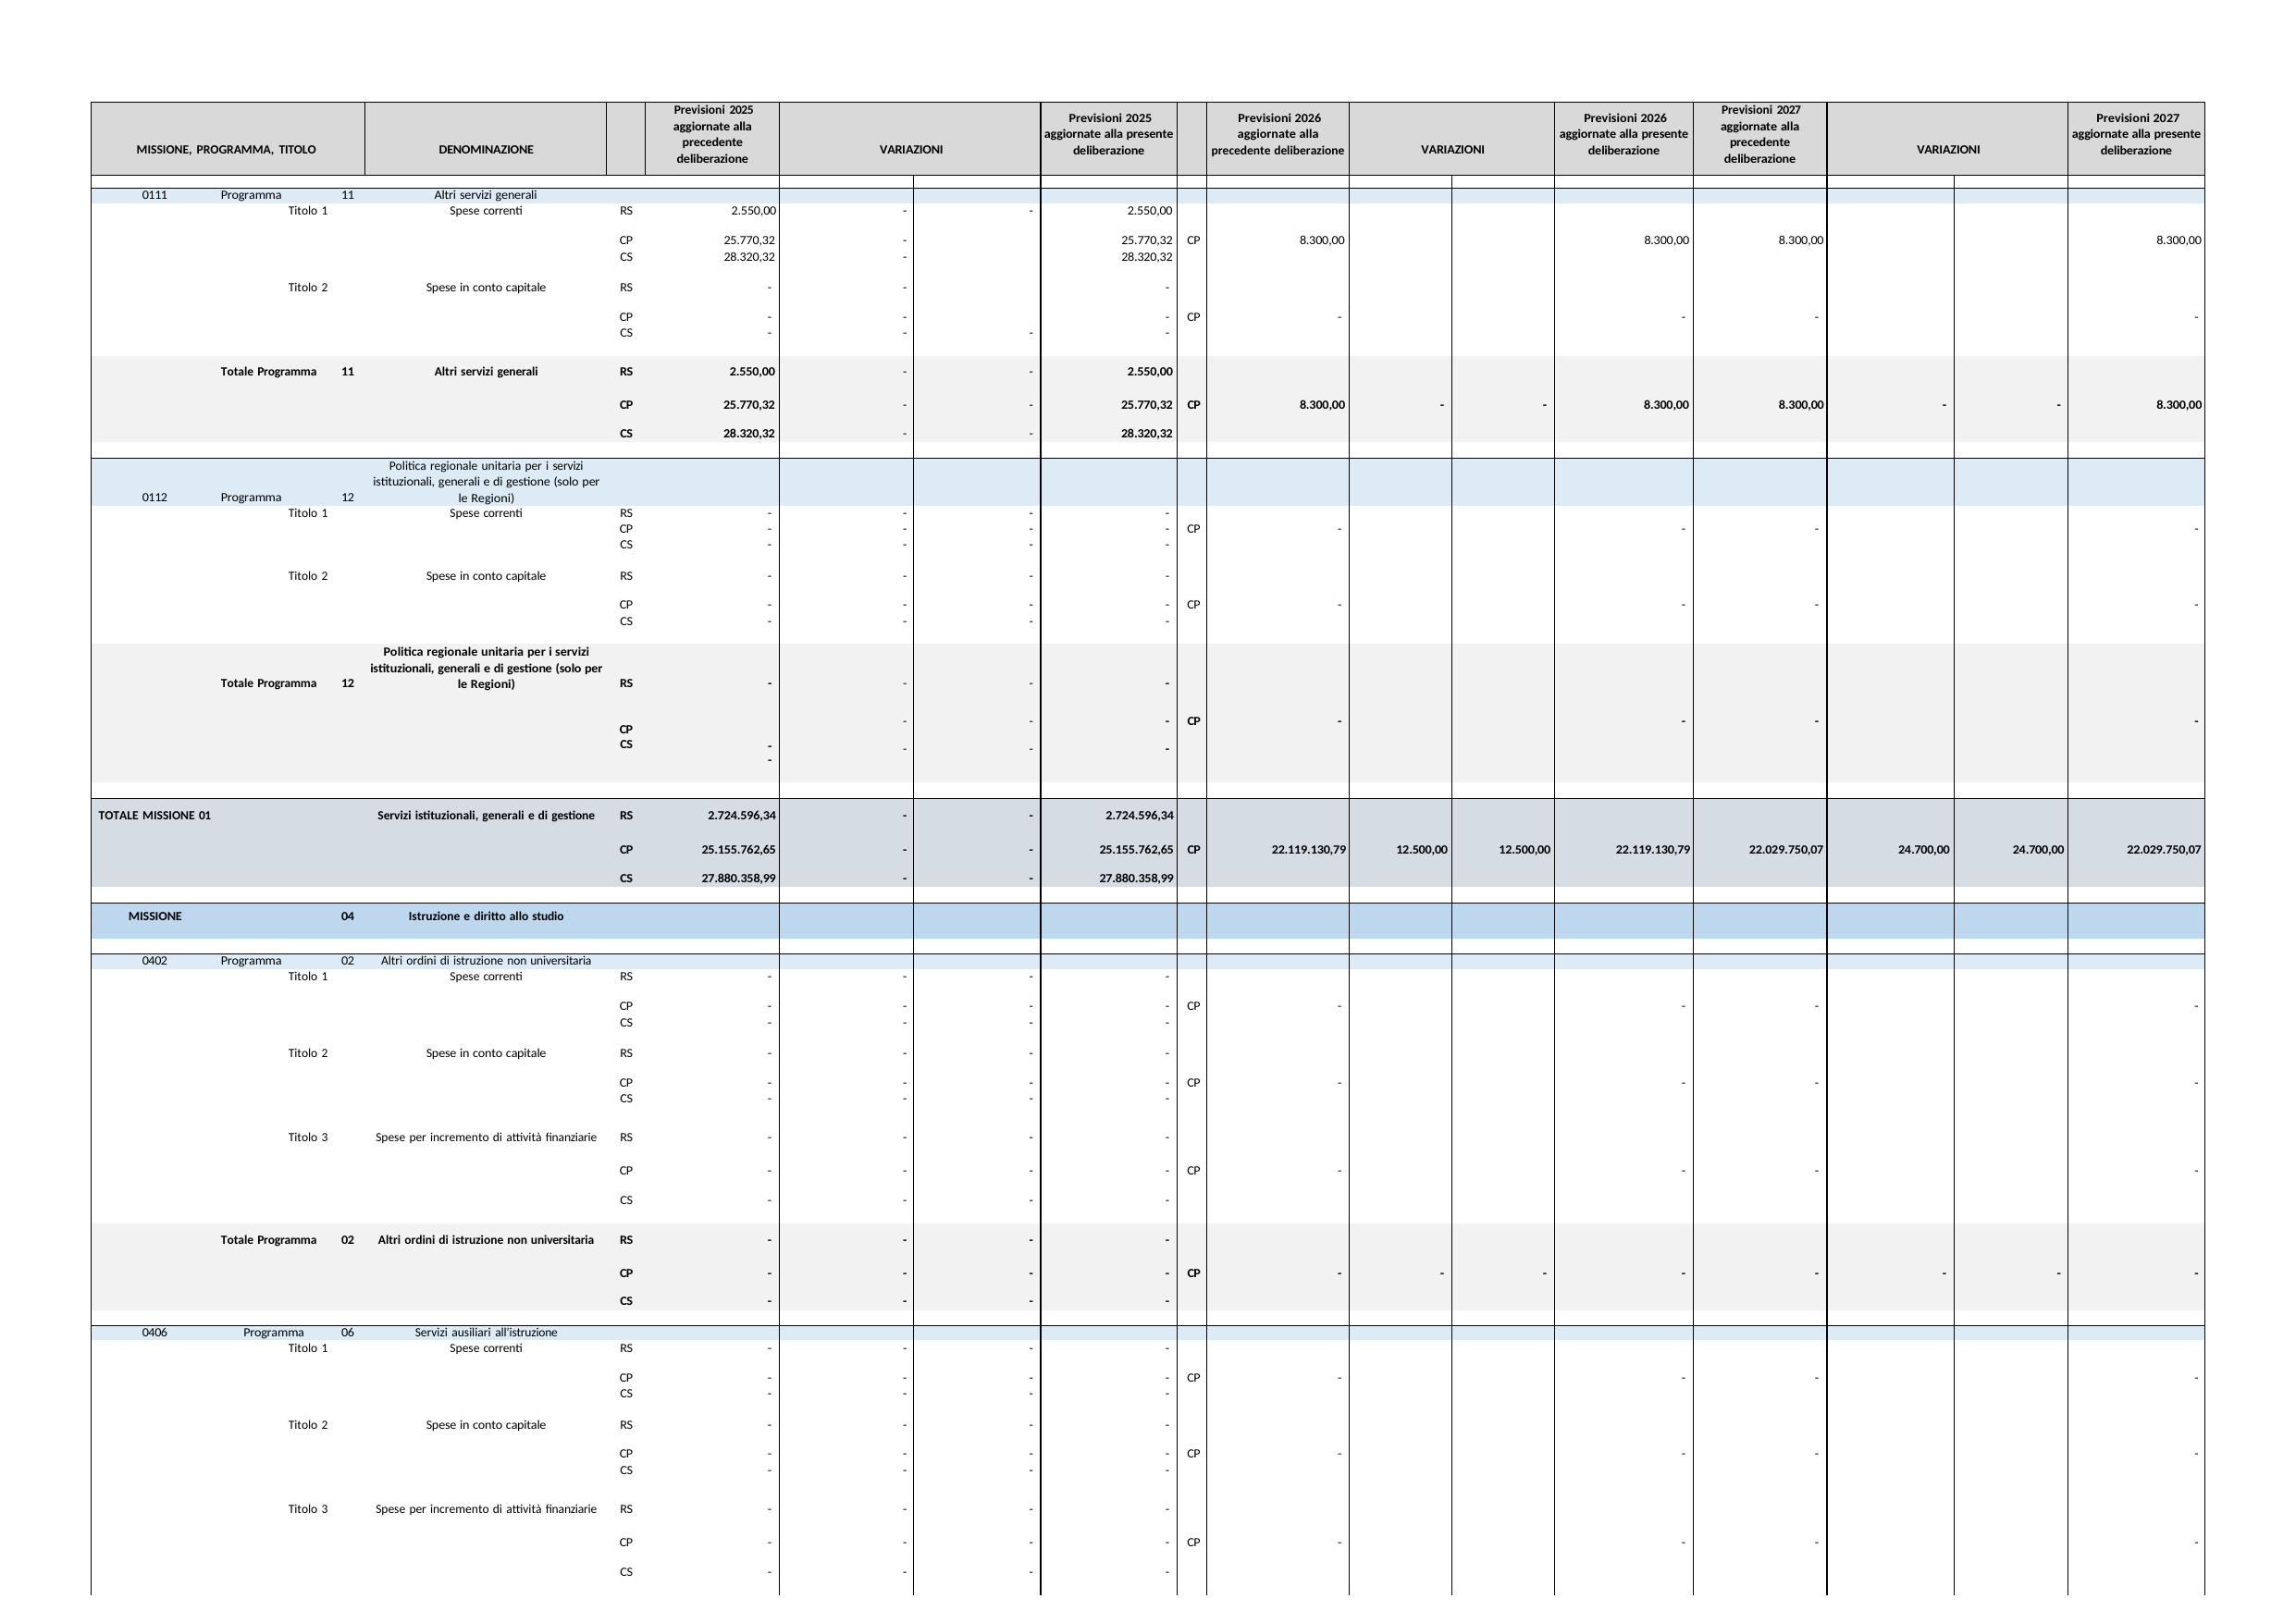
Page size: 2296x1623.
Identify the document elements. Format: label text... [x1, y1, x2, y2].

table_cell CP [1178, 395, 1206, 428]
table_cell [1452, 969, 1554, 1223]
table_cell - [780, 1039, 913, 1076]
table_cell [1178, 939, 1206, 953]
table_cell [1178, 326, 1206, 355]
table_cell [92, 506, 216, 522]
table_cell [365, 310, 607, 326]
table_cell - [1694, 1262, 1826, 1296]
table_cell [335, 1386, 365, 1410]
table_cell 24.700,00 [1955, 839, 2068, 872]
table_cell [1178, 744, 1206, 782]
table_cell [1452, 904, 1554, 939]
table_cell [1207, 644, 1349, 707]
table_cell - [914, 1371, 1040, 1386]
table_cell RS [607, 506, 646, 522]
table_cell - [646, 1223, 779, 1262]
table_cell [1452, 356, 1554, 395]
table_cell [365, 1447, 607, 1463]
table_cell [92, 1262, 216, 1296]
table_cell [1555, 1296, 1693, 1310]
table_cell [1178, 1386, 1206, 1410]
table_cell [216, 598, 335, 614]
table_cell [1555, 904, 1693, 939]
table_cell [1178, 614, 1206, 644]
table_cell [646, 954, 779, 969]
table_cell [2068, 1039, 2204, 1076]
table_cell - [1555, 523, 1693, 537]
table_cell [92, 356, 216, 395]
table_cell RS [607, 203, 646, 234]
table_cell [780, 1326, 913, 1340]
table_cell [1694, 939, 1826, 953]
table_cell [1555, 459, 1693, 506]
table_cell - [1042, 1262, 1177, 1296]
table_cell [92, 614, 216, 644]
table_cell - [914, 561, 1040, 598]
table_cell [1178, 1463, 1206, 1490]
table_cell CP [1178, 1161, 1206, 1193]
table_cell 8.300,00 [1555, 234, 1693, 249]
table_cell - [780, 1076, 913, 1091]
table_cell [1955, 954, 2068, 969]
table_cell Altri ordini di istruzione non universitaria [365, 954, 607, 969]
table_cell [1694, 1039, 1826, 1076]
table_cell [1042, 782, 1177, 798]
table_cell - [1207, 1161, 1349, 1193]
table_cell [1694, 176, 1826, 188]
table_cell - [1555, 707, 1693, 744]
table_cell [1955, 428, 2068, 442]
table_cell [1694, 1119, 1826, 1160]
table_cell - [1828, 1262, 1954, 1296]
table_cell Programma [216, 954, 335, 969]
table_cell [1207, 939, 1349, 953]
table_cell [1178, 1119, 1206, 1160]
table_cell 25.770,32 [1042, 234, 1177, 249]
table_cell - [914, 707, 1040, 744]
table_cell [1207, 744, 1349, 782]
table_cell [2068, 1565, 2204, 1595]
table_cell [1555, 614, 1693, 644]
table_cell - [780, 273, 913, 310]
table_cell [365, 1015, 607, 1039]
table_cell - [1042, 310, 1177, 326]
table_cell - [780, 310, 913, 326]
table_cell [92, 395, 216, 428]
table_cell - [1042, 273, 1177, 310]
table_cell Programma [216, 1326, 335, 1340]
table_cell RS [607, 799, 646, 839]
table_cell - [646, 1076, 779, 1091]
table_cell - [1042, 1341, 1177, 1371]
table_cell [365, 1262, 607, 1296]
table_cell 25.770,32 [646, 395, 779, 428]
table_cell [1694, 273, 1826, 310]
table_header [607, 103, 645, 175]
table_cell [1178, 273, 1206, 310]
table_cell [1555, 782, 1693, 798]
table_cell - [780, 744, 913, 782]
table_cell 0112 [92, 459, 216, 506]
table_cell - [646, 1531, 779, 1565]
table_cell [1694, 1410, 1826, 1447]
table_cell Titolo 2 [216, 1410, 335, 1447]
table_cell - [780, 969, 913, 1000]
table_cell [1694, 1463, 1826, 1490]
table_cell [2068, 250, 2204, 273]
table_cell [335, 839, 365, 872]
table_cell [1555, 1490, 1693, 1531]
table_cell [1555, 1386, 1693, 1410]
table_cell RS [607, 1119, 646, 1160]
table_cell [780, 1310, 913, 1325]
table_cell Totale Programma [216, 1223, 335, 1262]
table_cell - [780, 839, 913, 872]
table_cell CP [1178, 1076, 1206, 1091]
table_cell - [780, 234, 913, 249]
table_cell [92, 1410, 216, 1447]
table_cell [607, 904, 646, 939]
table_cell [92, 969, 216, 1000]
table_cell [92, 1463, 216, 1490]
table_cell CS [607, 1463, 646, 1490]
table_cell [216, 1091, 335, 1118]
table_cell Titolo 3 [216, 1119, 335, 1160]
table_cell RS [607, 969, 646, 1000]
table_cell - [914, 1262, 1040, 1296]
table_cell [335, 250, 365, 273]
table_cell - [2068, 1161, 2204, 1193]
table_header VARIAZIONI [780, 103, 1040, 175]
table_cell CS [607, 537, 646, 561]
table_cell 8.300,00 [2068, 395, 2204, 428]
table_cell [2068, 326, 2204, 355]
table_cell - [1452, 1262, 1554, 1296]
table_cell - [914, 1386, 1040, 1410]
table_cell [914, 234, 1040, 249]
table_cell - [780, 428, 913, 442]
table_cell [1178, 250, 1206, 273]
table_cell - [780, 356, 913, 395]
table_cell CP [1178, 1447, 1206, 1463]
table_cell - [914, 839, 1040, 872]
table_cell [1207, 459, 1349, 506]
table_cell [1350, 356, 1451, 395]
table_cell [335, 1039, 365, 1076]
table_cell - [914, 203, 1040, 234]
table_cell [92, 1161, 216, 1193]
table_cell - [1694, 1161, 1826, 1193]
table_cell - [1042, 1161, 1177, 1193]
table_cell 0402 [92, 954, 216, 969]
table_cell - [1694, 598, 1826, 614]
table_cell - [780, 1531, 913, 1565]
table_header VARIAZIONI [1828, 103, 2068, 175]
table_cell - [1555, 1000, 1693, 1014]
table_cell [607, 459, 646, 506]
table_cell [1178, 782, 1206, 798]
table_cell [1555, 1326, 1693, 1340]
table_cell - [780, 614, 913, 644]
table_cell [335, 799, 365, 839]
table_cell [1042, 442, 1177, 457]
table_cell [92, 537, 216, 561]
table_cell [1178, 1490, 1206, 1531]
table_cell [335, 1371, 365, 1386]
table_cell - [1042, 506, 1177, 522]
table_cell - [1694, 523, 1826, 537]
table_cell - [2068, 1447, 2204, 1463]
table_cell - [646, 1119, 779, 1160]
table_cell [1555, 189, 1693, 203]
table_cell [1555, 954, 1693, 969]
table_cell [1042, 1310, 1177, 1325]
table_cell [1178, 1193, 1206, 1223]
table_cell [335, 537, 365, 561]
table_cell [92, 1000, 216, 1014]
table_cell - [780, 1447, 913, 1463]
table_cell CP [607, 1447, 646, 1463]
table_cell - [1555, 598, 1693, 614]
table_cell [1694, 1341, 1826, 1371]
table_cell CP [1178, 523, 1206, 537]
table_cell Altri servizi generali [365, 356, 607, 395]
table_cell [335, 969, 365, 1000]
table_cell - [646, 326, 779, 355]
table_cell [1452, 1310, 1554, 1325]
table_cell Spese correnti [365, 203, 607, 234]
table_cell [1350, 1310, 1451, 1325]
table_cell [1828, 799, 1954, 839]
table_cell [1452, 428, 1554, 442]
table_cell - [1042, 1076, 1177, 1091]
table_cell [1207, 614, 1349, 644]
table_cell [92, 273, 216, 310]
table_cell [1955, 459, 2068, 506]
table_cell RS [607, 1039, 646, 1076]
table_cell [1694, 1193, 1826, 1223]
table_cell [92, 1039, 216, 1076]
table_cell [1452, 1296, 1554, 1310]
table_cell - [914, 428, 1040, 442]
table_cell 28.320,32 [1042, 250, 1177, 273]
table_cell - [1042, 614, 1177, 644]
table_cell - [780, 1371, 913, 1386]
table_cell [2068, 459, 2204, 506]
table_cell - [1042, 1386, 1177, 1410]
table_cell [1694, 506, 1826, 522]
table_cell - [646, 1296, 779, 1310]
table_cell [1955, 506, 2068, 644]
table_cell [365, 1296, 607, 1310]
table_cell CP [607, 395, 646, 428]
table_cell [1350, 506, 1451, 644]
table_cell [1452, 203, 1554, 355]
table_cell [1207, 1565, 1349, 1595]
table_cell [2068, 561, 2204, 598]
table_cell [1555, 1091, 1693, 1118]
table_cell [1694, 1310, 1826, 1325]
table_cell [1828, 203, 1954, 355]
table_cell CP [1178, 598, 1206, 614]
table_cell - [914, 598, 1040, 614]
table_cell 06 [335, 1326, 365, 1340]
table_cell [2068, 799, 2204, 839]
table_cell [1955, 644, 2068, 782]
table_cell [92, 310, 216, 326]
table_cell [1694, 203, 1826, 234]
table_cell [914, 189, 1040, 203]
table_cell [1555, 872, 1693, 887]
table_cell [1178, 1039, 1206, 1076]
table_cell [1955, 1310, 2068, 1325]
table_cell - [1207, 598, 1349, 614]
table_cell - [1042, 598, 1177, 614]
table_cell [1350, 1296, 1451, 1310]
table_cell [1694, 1326, 1826, 1340]
table_cell - [780, 326, 913, 355]
table_cell [1207, 356, 1349, 395]
table_cell [1207, 954, 1349, 969]
table_cell [92, 234, 216, 249]
table_cell [1828, 969, 1954, 1223]
table_cell [1350, 887, 1451, 903]
table_cell [1955, 904, 2068, 939]
table_cell - [780, 1262, 913, 1296]
table_cell [1207, 1223, 1349, 1262]
table_cell [335, 1410, 365, 1447]
table_cell 8.300,00 [1207, 234, 1349, 249]
table_cell - [1207, 707, 1349, 744]
table_cell - [780, 1119, 913, 1160]
table_cell [335, 1076, 365, 1091]
table_cell [2068, 1193, 2204, 1223]
table_cell [1178, 561, 1206, 598]
table_cell [1955, 203, 2068, 355]
table_cell CS [607, 1091, 646, 1118]
table_cell [216, 1161, 335, 1193]
table_cell - [1042, 1039, 1177, 1076]
table_cell [1207, 1341, 1349, 1371]
table_cell [1694, 356, 1826, 395]
table_header MISSIONE, PROGRAMMA, TITOLO [92, 103, 364, 175]
table_cell [92, 326, 216, 355]
table_cell [1207, 1193, 1349, 1223]
table_cell [1178, 954, 1206, 969]
table_cell [1350, 939, 1451, 953]
table_cell [1694, 887, 1826, 903]
table_cell [365, 1161, 607, 1193]
table_cell 12 [335, 644, 365, 782]
table_cell [1828, 1310, 1954, 1325]
table_cell [1828, 428, 1954, 442]
table_cell [1350, 1326, 1451, 1340]
table_cell [335, 326, 365, 355]
table_cell 0111 [92, 189, 216, 203]
table_cell - [1207, 1371, 1349, 1386]
table_cell [1207, 176, 1349, 188]
table_cell - [1042, 1531, 1177, 1565]
table_cell - [646, 506, 779, 522]
table_cell [365, 234, 607, 249]
table_cell - [1452, 395, 1554, 428]
table_cell [1178, 872, 1206, 887]
table_cell CS [607, 1193, 646, 1223]
table_cell - [1207, 1262, 1349, 1296]
table_cell - [914, 1039, 1040, 1076]
table_header Previsioni 2026 aggiornate alla precedente deliberazione [1207, 103, 1349, 175]
table_cell 12.500,00 [1452, 839, 1554, 872]
table_cell - [646, 1463, 779, 1490]
table_cell [335, 614, 365, 644]
table_cell - [1207, 1000, 1349, 1014]
table_cell - [780, 523, 913, 537]
table_cell [1694, 614, 1826, 644]
table_cell [1178, 904, 1206, 939]
table_cell CP [607, 1262, 646, 1296]
table_cell [914, 1310, 1040, 1325]
table_cell [2068, 1310, 2204, 1325]
table_cell 2.550,00 [1042, 203, 1177, 234]
table_cell [335, 1000, 365, 1014]
table_cell - [646, 1371, 779, 1386]
table_cell [1694, 250, 1826, 273]
table_cell [1955, 1223, 2068, 1262]
table_cell CP [1178, 1531, 1206, 1565]
table_cell [1350, 904, 1451, 939]
table_cell Spese in conto capitale [365, 561, 607, 598]
table_cell - [1555, 1371, 1693, 1386]
table_cell [335, 310, 365, 326]
table_cell - [1555, 1262, 1693, 1296]
table_cell [2068, 428, 2204, 442]
table_cell CP [607, 598, 646, 614]
table_cell - [646, 523, 779, 537]
table_cell [335, 273, 365, 310]
table_cell [92, 176, 779, 188]
table_cell 02 [335, 954, 365, 969]
table_cell [1178, 189, 1206, 203]
table_cell [1955, 969, 2068, 1223]
table_cell [365, 395, 607, 428]
table_cell [216, 904, 335, 939]
table_cell [1828, 442, 1954, 457]
table_cell - [646, 1341, 779, 1371]
table_cell - [914, 1565, 1040, 1595]
table_cell [1178, 644, 1206, 707]
table_cell - [1955, 395, 2068, 428]
table_cell [365, 1531, 607, 1565]
table_cell Istruzione e diritto allo studio [365, 904, 607, 939]
table_cell [914, 310, 1040, 326]
table_cell [1042, 954, 1177, 969]
table_cell 24.700,00 [1828, 839, 1954, 872]
table_cell - [646, 1039, 779, 1076]
table_cell [92, 523, 216, 537]
table_cell [1178, 459, 1206, 506]
table_cell [1694, 744, 1826, 782]
table_cell [1207, 1463, 1349, 1490]
table_cell [1350, 459, 1451, 506]
table_cell [1207, 250, 1349, 273]
table_cell [1350, 1341, 1451, 1595]
table_cell [1694, 1223, 1826, 1262]
table_cell [335, 1193, 365, 1223]
table_cell [1178, 1091, 1206, 1118]
table_cell [1555, 969, 1693, 1000]
table_cell [1350, 644, 1451, 782]
table_cell [1555, 1410, 1693, 1447]
table_cell [1207, 904, 1349, 939]
table_cell [335, 1015, 365, 1039]
table_cell [1452, 459, 1554, 506]
table_cell 2.724.596,34 [1042, 799, 1177, 839]
table_cell [1207, 428, 1349, 442]
table_cell - [1042, 1000, 1177, 1014]
table_cell [1207, 1410, 1349, 1447]
table_cell [216, 310, 335, 326]
table_cell [1350, 428, 1451, 442]
table_cell - [1694, 1371, 1826, 1386]
table_cell [607, 1326, 646, 1340]
table_cell Altri ordini di istruzione non universitaria [365, 1223, 607, 1262]
table_cell [1555, 356, 1693, 395]
table_cell Titolo 1 [216, 969, 335, 1000]
table_cell [216, 799, 335, 839]
table_cell 25.770,32 [1042, 395, 1177, 428]
table_cell [1350, 442, 1451, 457]
table_cell [216, 614, 335, 644]
table_cell [1555, 1463, 1693, 1490]
table_cell Spese in conto capitale [365, 1039, 607, 1076]
table_cell [2068, 537, 2204, 561]
table_cell - [1350, 1262, 1451, 1296]
table_cell CS [607, 1296, 646, 1310]
table_cell [1350, 872, 1451, 887]
table_cell [1178, 537, 1206, 561]
table_cell [365, 1371, 607, 1386]
table_cell [1828, 176, 1954, 188]
table_cell [1178, 1015, 1206, 1039]
table_header [1178, 103, 1206, 175]
table_cell [2068, 1326, 2204, 1340]
table_cell - [780, 506, 913, 522]
table_cell - [1042, 1223, 1177, 1262]
table_cell [1452, 176, 1554, 188]
table_cell [780, 939, 913, 953]
table_cell [1694, 1386, 1826, 1410]
table_cell [335, 1447, 365, 1463]
table_cell CP [607, 310, 646, 326]
table_cell [92, 1531, 216, 1565]
table_cell [1555, 273, 1693, 310]
table_cell [1955, 176, 2068, 188]
table_cell [92, 598, 216, 614]
table_cell - [780, 1386, 913, 1410]
table_cell [335, 1161, 365, 1193]
table_cell - [914, 395, 1040, 428]
table_cell - [780, 1463, 913, 1490]
table_cell [1694, 189, 1826, 203]
table_cell [1694, 442, 1826, 457]
table_cell - [1694, 1531, 1826, 1565]
table_header Previsioni 2027 aggiornate alla presente deliberazione [2068, 103, 2204, 175]
table_cell [1555, 1039, 1693, 1076]
table_cell [1042, 189, 1177, 203]
table_cell [1694, 799, 1826, 839]
table_cell [1955, 782, 2068, 798]
table_cell - [780, 1565, 913, 1595]
table_cell RS [607, 1490, 646, 1531]
table_cell [365, 839, 607, 872]
table_cell [780, 782, 913, 798]
table_cell CP [1178, 310, 1206, 326]
table_cell - [914, 799, 1040, 839]
table_cell 2.550,00 [1042, 356, 1177, 395]
table_cell [335, 1091, 365, 1118]
table_cell Spese in conto capitale [365, 1410, 607, 1447]
table_cell - [780, 1000, 913, 1014]
table_cell - [1042, 1410, 1177, 1447]
table_cell - [914, 1161, 1040, 1193]
table_cell - [914, 1091, 1040, 1118]
table_cell [1555, 1193, 1693, 1223]
table_cell [2068, 1490, 2204, 1531]
table_cell [92, 1091, 216, 1118]
table_cell [1452, 954, 1554, 969]
table_cell 25.155.762,65 [1042, 839, 1177, 872]
table_cell Titolo 1 [216, 506, 335, 522]
table_cell [1555, 1223, 1693, 1262]
table_cell [914, 250, 1040, 273]
table_cell Programma [216, 459, 335, 506]
table_cell - [1042, 1490, 1177, 1531]
table_cell [1350, 782, 1451, 798]
table_cell - [914, 1223, 1040, 1262]
table_cell [335, 1262, 365, 1296]
table_cell [2068, 904, 2204, 939]
table_cell CP [1178, 707, 1206, 744]
table_header Previsioni 2025 aggiornate alla precedente deliberazione [646, 103, 779, 175]
table_cell [216, 428, 335, 442]
table_cell [646, 459, 779, 506]
table_cell CS [607, 326, 646, 355]
table_cell [1350, 799, 1451, 839]
table_cell - [914, 1463, 1040, 1490]
table_cell [2068, 887, 2204, 903]
table_cell - [646, 1193, 779, 1223]
table_cell RS [607, 1341, 646, 1371]
table_cell 25.155.762,65 [646, 839, 779, 872]
table_cell [2068, 939, 2204, 953]
table_cell [1350, 189, 1451, 203]
table_cell CS [607, 1386, 646, 1410]
table_cell - [780, 203, 913, 234]
table_cell [92, 887, 779, 903]
table_cell - [2068, 523, 2204, 537]
table_cell [1828, 189, 1954, 203]
table_cell [216, 1296, 335, 1310]
table_cell [365, 614, 607, 644]
table_cell Spese per incremento di attività finanziarie [365, 1490, 607, 1531]
table_cell [365, 872, 607, 887]
table_cell CP [1178, 1371, 1206, 1386]
table_cell [1178, 442, 1206, 457]
table_cell Politica regionale unitaria per i servizi istituzionali, generali e di gestione (solo per le Regioni) [365, 644, 607, 782]
table_cell - [914, 1015, 1040, 1039]
table_cell CP [607, 1371, 646, 1386]
table_cell [335, 1296, 365, 1310]
table_cell [335, 395, 365, 428]
table_cell - [646, 537, 779, 561]
table_cell - [1694, 310, 1826, 326]
table_cell [914, 273, 1040, 310]
table_cell Titolo 3 [216, 1490, 335, 1531]
table_cell [2068, 954, 2204, 969]
table_cell 8.300,00 [1694, 234, 1826, 249]
table_cell - [1042, 1091, 1177, 1118]
table_cell [1452, 887, 1554, 903]
table_cell [335, 1565, 365, 1595]
table_cell [1350, 176, 1451, 188]
table_cell CP [1178, 1262, 1206, 1296]
table_cell [1955, 939, 2068, 953]
table_cell - [914, 1000, 1040, 1014]
table_cell [335, 872, 365, 887]
table_cell [216, 839, 335, 872]
table_cell [2068, 1119, 2204, 1160]
table_cell - [1350, 395, 1451, 428]
table_cell 11 [335, 189, 365, 203]
table_cell [2068, 644, 2204, 707]
table_cell [2068, 1386, 2204, 1410]
table_cell [2068, 1015, 2204, 1039]
table_cell [92, 1310, 779, 1325]
table_cell - [780, 1161, 913, 1193]
table_cell - [780, 1223, 913, 1262]
table_cell [780, 189, 913, 203]
table_cell - [646, 1410, 779, 1447]
table_cell [216, 234, 335, 249]
table_cell [1694, 782, 1826, 798]
table_cell [92, 1076, 216, 1091]
table_cell [365, 326, 607, 355]
table_cell [1955, 872, 2068, 887]
table_cell [1207, 782, 1349, 798]
table_cell [92, 442, 779, 457]
table_cell - [914, 356, 1040, 395]
table_cell - [780, 537, 913, 561]
table_cell [780, 176, 913, 188]
table_cell [1828, 459, 1954, 506]
table_cell RS [607, 273, 646, 310]
table_cell 11 [335, 356, 365, 395]
table_cell - [646, 969, 779, 1000]
table_cell - [914, 744, 1040, 782]
table_cell [2068, 1463, 2204, 1490]
table_cell CS [607, 250, 646, 273]
table_cell - [914, 506, 1040, 522]
table_cell [335, 1463, 365, 1490]
table_cell - [914, 1447, 1040, 1463]
table_cell - [1042, 561, 1177, 598]
table_cell [216, 1015, 335, 1039]
table_cell [2068, 356, 2204, 395]
table_cell CP [607, 839, 646, 872]
table_cell [1207, 273, 1349, 310]
table_cell - [780, 1410, 913, 1447]
table_cell - [780, 395, 913, 428]
table_cell - [2068, 310, 2204, 326]
table_cell [1694, 969, 1826, 1000]
table_cell Titolo 2 [216, 1039, 335, 1076]
table_cell - [780, 561, 913, 598]
table_cell [216, 1386, 335, 1410]
table_cell [2068, 273, 2204, 310]
table_cell [1955, 887, 2068, 903]
table_cell [2068, 782, 2204, 798]
table_cell - [914, 1341, 1040, 1371]
table_cell [92, 872, 216, 887]
table_cell [1694, 1296, 1826, 1310]
table_header DENOMINAZIONE [365, 103, 606, 175]
table_cell 27.880.358,99 [646, 872, 779, 887]
table_cell 22.029.750,07 [2068, 839, 2204, 872]
table_cell [92, 561, 216, 598]
table_cell [216, 1463, 335, 1490]
table_cell [2068, 189, 2204, 203]
table_cell - [646, 310, 779, 326]
table_cell CS [607, 428, 646, 442]
table_cell - [780, 250, 913, 273]
table_cell - [1042, 1565, 1177, 1595]
table_cell 28.320,32 [1042, 428, 1177, 442]
table_cell [607, 954, 646, 969]
table_cell [1452, 939, 1554, 953]
table_cell - [1555, 1447, 1693, 1463]
table_cell RS CP CS [607, 644, 646, 782]
table_cell - [1555, 1531, 1693, 1565]
table_cell Titolo 2 [216, 561, 335, 598]
table_cell - [914, 872, 1040, 887]
table_cell [914, 954, 1040, 969]
table_cell - [780, 799, 913, 839]
table_cell [1828, 887, 1954, 903]
table_cell [365, 1000, 607, 1014]
table_cell [1694, 326, 1826, 355]
table_cell [914, 442, 1040, 457]
table_cell [92, 1193, 216, 1223]
table_cell [216, 1000, 335, 1014]
table_cell - [780, 1490, 913, 1531]
table_cell CS [607, 1565, 646, 1595]
table_cell [2068, 614, 2204, 644]
table_cell [1207, 561, 1349, 598]
table_cell [1207, 887, 1349, 903]
table_cell [1555, 1119, 1693, 1160]
table_cell - [1207, 1531, 1349, 1565]
table_cell - [780, 872, 913, 887]
table_cell [216, 872, 335, 887]
table_cell [216, 523, 335, 537]
table_cell - [1042, 1119, 1177, 1160]
table_cell - [1694, 1000, 1826, 1014]
table_cell [1042, 887, 1177, 903]
table_cell [1207, 506, 1349, 522]
table_cell - [1207, 1447, 1349, 1463]
table_cell [1452, 1223, 1554, 1262]
table_cell - [1042, 1015, 1177, 1039]
table_cell - [1042, 744, 1177, 782]
table_cell [2068, 1341, 2204, 1371]
table_cell - [646, 561, 779, 598]
table_cell [335, 598, 365, 614]
table_cell [1042, 1326, 1177, 1340]
table_cell - [780, 1341, 913, 1371]
table_cell [1955, 1341, 2068, 1595]
table_cell 2.724.596,34 [646, 799, 779, 839]
table_cell - [914, 1193, 1040, 1223]
table_cell - [2068, 1076, 2204, 1091]
table_cell [1452, 1341, 1554, 1595]
table_cell [1207, 442, 1349, 457]
table_cell [1555, 799, 1693, 839]
table_cell 0406 [92, 1326, 216, 1340]
table_cell 8.300,00 [1694, 395, 1826, 428]
table_cell [1178, 887, 1206, 903]
table_cell - [1555, 1076, 1693, 1091]
table_cell CP [1178, 1000, 1206, 1014]
table_cell [1207, 1296, 1349, 1310]
table_cell [1350, 203, 1451, 355]
table_cell [914, 459, 1040, 506]
table_cell [1555, 744, 1693, 782]
table_cell [1828, 644, 1954, 782]
table_cell - [2068, 707, 2204, 744]
table_cell [1955, 799, 2068, 839]
table_cell - [914, 537, 1040, 561]
table_cell [92, 1119, 216, 1160]
table_cell [1828, 872, 1954, 887]
table_cell - [646, 1386, 779, 1410]
table_cell [216, 537, 335, 561]
table_cell Politica regionale unitaria per i servizi istituzionali, generali e di gestione (solo per le Regioni) [365, 459, 607, 506]
table_cell - [1828, 395, 1954, 428]
table_cell - [1955, 1262, 2068, 1296]
table_cell - [1042, 1193, 1177, 1223]
table_cell [335, 1119, 365, 1160]
table_cell Totale Programma [216, 356, 335, 395]
table_cell - [1042, 1463, 1177, 1490]
table_cell [1694, 644, 1826, 707]
table_cell [1178, 1223, 1206, 1262]
table_cell [1178, 506, 1206, 522]
table_cell [1178, 1565, 1206, 1595]
table_cell [1828, 1296, 1954, 1310]
table_cell CP [607, 1076, 646, 1091]
table_cell [216, 1531, 335, 1565]
table_cell [92, 1386, 216, 1410]
table_cell - [646, 1447, 779, 1463]
table_cell [1555, 939, 1693, 953]
table_cell - [914, 1531, 1040, 1565]
table_cell [1555, 1015, 1693, 1039]
table_cell CS [607, 1015, 646, 1039]
table_cell - [2068, 598, 2204, 614]
table_cell 2.550,00 [646, 203, 779, 234]
table_cell [1350, 969, 1451, 1223]
table_cell [1694, 1015, 1826, 1039]
table_cell CP [607, 1161, 646, 1193]
table_cell [92, 1223, 216, 1262]
table_cell [92, 203, 216, 234]
table_cell [92, 250, 216, 273]
table_cell 28.320,32 [646, 428, 779, 442]
table_cell - [914, 1490, 1040, 1531]
table_cell [914, 887, 1040, 903]
table_cell Titolo 1 [216, 203, 335, 234]
table_cell [1828, 939, 1954, 953]
table_cell [365, 523, 607, 537]
table_cell [914, 904, 1040, 939]
table_cell [335, 234, 365, 249]
table_cell [335, 203, 365, 234]
table_cell Titolo 1 [216, 1341, 335, 1371]
table_cell [1555, 326, 1693, 355]
table_cell [1828, 1223, 1954, 1262]
table_cell Altri servizi generali [365, 189, 779, 203]
table_cell [1178, 428, 1206, 442]
table_cell [1178, 356, 1206, 395]
table_cell [2068, 442, 2204, 457]
table_cell 27.880.358,99 [1042, 872, 1177, 887]
table_cell - [780, 1296, 913, 1310]
table_cell [914, 939, 1040, 953]
table_cell [1555, 1341, 1693, 1371]
table_cell CP [607, 234, 646, 249]
table_cell - [2068, 1000, 2204, 1014]
table_cell - [914, 1119, 1040, 1160]
table_cell [914, 1326, 1040, 1340]
table_cell [335, 1531, 365, 1565]
table_cell - [2068, 1262, 2204, 1296]
table_cell - [780, 1015, 913, 1039]
table_cell Spese per incremento di attività finanziarie [365, 1119, 607, 1160]
table_cell [2068, 506, 2204, 522]
table_cell [335, 561, 365, 598]
table_cell - [914, 614, 1040, 644]
table_cell - [646, 1000, 779, 1014]
table_cell [365, 428, 607, 442]
table_cell [365, 1463, 607, 1490]
table_cell - [1042, 326, 1177, 355]
table_cell [1207, 537, 1349, 561]
table_cell - [646, 273, 779, 310]
table_cell [365, 1193, 607, 1223]
table_cell [2068, 969, 2204, 1000]
table_cell [335, 428, 365, 442]
table_cell 28.320,32 [646, 250, 779, 273]
table_cell - [646, 1490, 779, 1531]
table_cell [780, 442, 913, 457]
table_cell [216, 326, 335, 355]
table_cell - - - [646, 644, 779, 782]
table_cell [1694, 1490, 1826, 1531]
table_cell [2068, 1296, 2204, 1310]
table_cell RS [607, 1223, 646, 1262]
table_cell [216, 1565, 335, 1595]
table_cell [2068, 1410, 2204, 1447]
table_cell - [1555, 310, 1693, 326]
table_cell [92, 839, 216, 872]
table_cell [1555, 561, 1693, 598]
table_cell [1694, 537, 1826, 561]
table_cell [1828, 1326, 1954, 1340]
table_cell [365, 1565, 607, 1595]
table_cell - [646, 1015, 779, 1039]
table_cell [1042, 459, 1177, 506]
table_cell [92, 1341, 216, 1371]
table_cell [1178, 969, 1206, 1000]
table_cell [216, 395, 335, 428]
table_cell [1178, 1310, 1206, 1325]
table_cell [92, 1371, 216, 1386]
table_cell [1207, 1119, 1349, 1160]
table_cell [1555, 203, 1693, 234]
table_cell [1350, 1223, 1451, 1262]
table_cell [1042, 904, 1177, 939]
table_cell [1452, 442, 1554, 457]
table_cell - [1042, 1296, 1177, 1310]
table_cell [1828, 782, 1954, 798]
table_cell Servizi ausiliari all’istruzione [365, 1326, 607, 1340]
table_cell [335, 523, 365, 537]
table_cell [1207, 799, 1349, 839]
table_cell - [914, 326, 1040, 355]
table_cell [1828, 356, 1954, 395]
table_cell [1452, 872, 1554, 887]
table_cell [92, 939, 779, 953]
table_cell [914, 782, 1040, 798]
table_cell CP [607, 523, 646, 537]
table_cell [1452, 506, 1554, 644]
table_cell [646, 904, 779, 939]
table_cell [1452, 1326, 1554, 1340]
table_cell RS [607, 356, 646, 395]
table_cell CS [607, 614, 646, 644]
table_cell [646, 1326, 779, 1340]
table_cell [216, 1262, 335, 1296]
table_cell [1694, 428, 1826, 442]
table_cell [2068, 1091, 2204, 1118]
table_cell [1178, 176, 1206, 188]
table_cell - [1694, 1076, 1826, 1091]
table_cell 8.300,00 [2068, 234, 2204, 249]
table_cell [1207, 1310, 1349, 1325]
table_cell 2.550,00 [646, 356, 779, 395]
table_cell - [1207, 1076, 1349, 1091]
table_cell - [2068, 1371, 2204, 1386]
table_cell [365, 1386, 607, 1410]
table_cell [1178, 1296, 1206, 1310]
table_cell - [1555, 1161, 1693, 1193]
table_cell [216, 1371, 335, 1386]
table_cell 12 [335, 459, 365, 506]
table_cell [335, 1490, 365, 1531]
table_cell [216, 1447, 335, 1463]
table_cell [1178, 1410, 1206, 1447]
table_cell [1694, 904, 1826, 939]
table_cell [1207, 872, 1349, 887]
table_cell [2068, 203, 2204, 234]
table_cell - [646, 1262, 779, 1296]
table_cell [780, 904, 913, 939]
table_header VARIAZIONI [1350, 103, 1554, 175]
table_cell [92, 782, 779, 798]
table_cell [365, 598, 607, 614]
table_cell [1207, 326, 1349, 355]
table_cell [1828, 1341, 1954, 1595]
table_cell [1452, 644, 1554, 782]
table_header Previsioni 2027 aggiornate alla precedente deliberazione [1694, 103, 1826, 175]
table_cell [1828, 904, 1954, 939]
table_cell [1955, 1296, 2068, 1310]
table_cell CP [1178, 839, 1206, 872]
table_cell [1955, 189, 2068, 203]
table_cell [1207, 1386, 1349, 1410]
table_cell [1042, 939, 1177, 953]
table_cell [1694, 561, 1826, 598]
table_cell - [1042, 969, 1177, 1000]
table_cell [1555, 887, 1693, 903]
table_cell [1207, 969, 1349, 1000]
table_cell [1555, 644, 1693, 707]
table_cell [365, 250, 607, 273]
table_cell [1207, 203, 1349, 234]
table_cell [1178, 1341, 1206, 1371]
table_cell - [2068, 1531, 2204, 1565]
table_cell - [1694, 1447, 1826, 1463]
table_cell - [1042, 523, 1177, 537]
table_cell Programma [216, 189, 335, 203]
table_cell [1452, 189, 1554, 203]
table_cell Spese correnti [365, 506, 607, 522]
table_cell [780, 459, 913, 506]
table_cell [92, 1565, 216, 1595]
table_cell [1555, 1565, 1693, 1595]
table_header Previsioni 2025 aggiornate alla presente deliberazione [1042, 103, 1177, 175]
table_cell - [646, 1565, 779, 1595]
table_cell 04 [335, 904, 365, 939]
table_cell 22.029.750,07 [1694, 839, 1826, 872]
table_cell [1694, 1565, 1826, 1595]
table_cell - [914, 523, 1040, 537]
table_cell [365, 1091, 607, 1118]
table_cell [1452, 799, 1554, 839]
table_cell [1207, 1015, 1349, 1039]
table_cell [780, 887, 913, 903]
table_cell - [1042, 1447, 1177, 1463]
table_cell - [914, 969, 1040, 1000]
table_cell - [914, 644, 1040, 707]
table_cell - [1694, 707, 1826, 744]
table_cell - [914, 1076, 1040, 1091]
table_cell CS [607, 872, 646, 887]
table_cell [92, 1447, 216, 1463]
table_cell - [646, 614, 779, 644]
table_cell - [1207, 310, 1349, 326]
table_cell [1828, 954, 1954, 969]
table_cell - [914, 1296, 1040, 1310]
table_cell [1350, 954, 1451, 969]
table_cell - [1042, 537, 1177, 561]
table_header Previsioni 2026 aggiornate alla presente deliberazione [1555, 103, 1693, 175]
table_cell CP [607, 1531, 646, 1565]
table_cell [1955, 356, 2068, 395]
table_cell Titolo 2 [216, 273, 335, 310]
table_cell - [1042, 644, 1177, 707]
table_cell [1555, 506, 1693, 522]
table_cell [216, 1193, 335, 1223]
table_cell [1694, 872, 1826, 887]
table_cell [1828, 506, 1954, 644]
table_cell 22.119.130,79 [1207, 839, 1349, 872]
table_cell [1555, 442, 1693, 457]
table_cell [914, 176, 1040, 188]
table_cell Spese in conto capitale [365, 273, 607, 310]
table_cell 8.300,00 [1555, 395, 1693, 428]
table_cell [1207, 189, 1349, 203]
table_cell [92, 1296, 216, 1310]
table_cell TOTALE MISSIONE 01 [92, 799, 216, 839]
table_cell [216, 1076, 335, 1091]
table_cell [1555, 250, 1693, 273]
table_cell RS [607, 1410, 646, 1447]
table_cell 8.300,00 [1207, 395, 1349, 428]
table_cell - [646, 598, 779, 614]
table_cell - [780, 1091, 913, 1118]
table_cell [92, 644, 216, 782]
table_cell [1452, 782, 1554, 798]
table_cell [1955, 1326, 2068, 1340]
table_cell MISSIONE [92, 904, 216, 939]
table_cell [1207, 1091, 1349, 1118]
table_cell [780, 954, 913, 969]
table_cell [92, 1015, 216, 1039]
table_cell [335, 1341, 365, 1371]
table_cell RS [607, 561, 646, 598]
table_cell 22.119.130,79 [1555, 839, 1693, 872]
table_cell [1694, 954, 1826, 969]
table_cell Totale Programma [216, 644, 335, 782]
table_cell [1694, 459, 1826, 506]
table_cell [1178, 1326, 1206, 1340]
table_cell [2068, 744, 2204, 782]
table_cell - [780, 1193, 913, 1223]
table_cell Spese correnti [365, 969, 607, 1000]
table_cell - [780, 598, 913, 614]
table_cell CP [1178, 234, 1206, 249]
table_cell [216, 250, 335, 273]
table_cell - [780, 644, 913, 707]
table_cell [92, 428, 216, 442]
table_cell [365, 537, 607, 561]
table_cell [1555, 176, 1693, 188]
table_cell - [914, 1410, 1040, 1447]
table_cell [1042, 176, 1177, 188]
table_cell [2068, 176, 2204, 188]
table_cell [1694, 1091, 1826, 1118]
table_cell [1178, 799, 1206, 839]
table_cell [92, 1490, 216, 1531]
table_cell [2068, 1223, 2204, 1262]
table_cell 02 [335, 1223, 365, 1262]
table_cell - [646, 1161, 779, 1193]
table_cell 25.770,32 [646, 234, 779, 249]
table_cell - [780, 707, 913, 744]
table_cell [365, 1076, 607, 1091]
table_cell - [646, 1091, 779, 1118]
table_cell [1555, 537, 1693, 561]
table_cell [1178, 203, 1206, 234]
table_cell - [1042, 1371, 1177, 1386]
table_cell Spese correnti [365, 1341, 607, 1371]
table_cell - [1207, 523, 1349, 537]
table_cell [1207, 1490, 1349, 1531]
table_cell [1207, 1326, 1349, 1340]
table_cell - [1042, 707, 1177, 744]
table_cell [1207, 1039, 1349, 1076]
table_cell [1555, 428, 1693, 442]
table_cell [2068, 872, 2204, 887]
table_cell [1555, 1310, 1693, 1325]
table_cell [335, 506, 365, 522]
table_cell CP [607, 1000, 646, 1014]
table_cell [1955, 442, 2068, 457]
table_cell Servizi istituzionali, generali e di gestione [365, 799, 607, 839]
table_cell 12.500,00 [1350, 839, 1451, 872]
